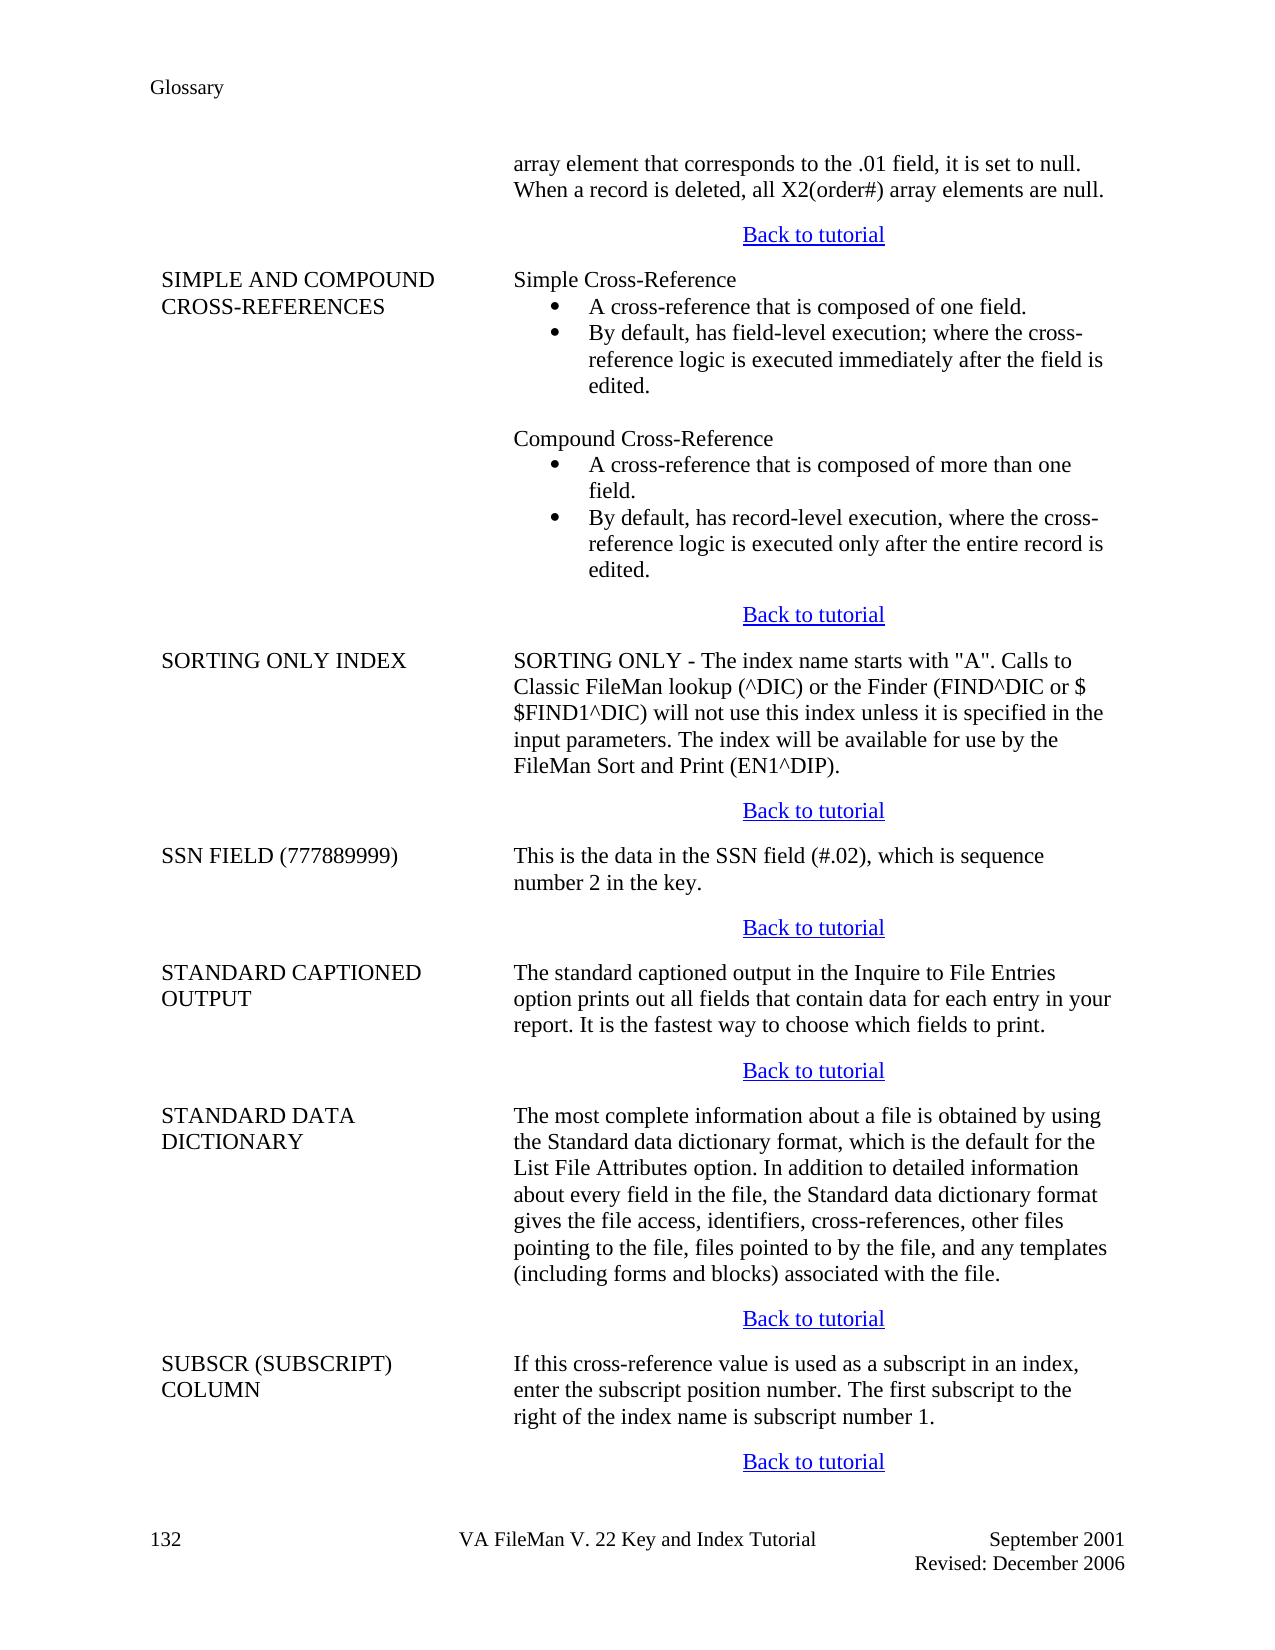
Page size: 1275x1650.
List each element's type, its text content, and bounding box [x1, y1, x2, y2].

table_cell Simple Cross-Reference A cross-reference that is composed of one field. By default, has field-level execution; where the cross-reference logic is executed immediately after the field is edited. Compound Cross-Reference A cross-reference that is composed of more than one field. By default, has record-level execution, where the cross-reference logic is executed only after the entire record is edited. Back to tutorial [502, 267, 1125, 647]
table_cell If this cross-reference value is used as a subscript in an index, enter the subscript position number. The first subscript to the right of the index name is subscript number 1. Back to tutorial [502, 1350, 1125, 1493]
table_cell SORTING ONLY INDEX [150, 647, 502, 842]
table_cell The most complete information about a file is obtained by using the Standard data dictionary format, which is the default for the List File Attributes option. In addition to detailed information about every field in the file, the Standard data dictionary format gives the file access, identifiers, cross-references, other files pointing to the file, files pointed to by the file, and any templates (including forms and blocks) associated with the file. Back to tutorial [502, 1102, 1125, 1350]
table_cell SUBSCR (SUBSCRIPT) COLUMN [150, 1350, 502, 1493]
table_cell [150, 150, 502, 267]
table_cell The standard captioned output in the Inquire to File Entries option prints out all fields that contain data for each entry in your report. It is the fastest way to choose which fields to print. Back to tutorial [502, 959, 1125, 1102]
table_cell STANDARD DATA DICTIONARY [150, 1102, 502, 1350]
table_cell This is the data in the SSN field (#.02), which is sequence number 2 in the key. Back to tutorial [502, 842, 1125, 959]
table_cell SIMPLE AND COMPOUND CROSS-REFERENCES [150, 267, 502, 647]
table_cell STANDARD CAPTIONED OUTPUT [150, 959, 502, 1102]
table_cell SSN FIELD (777889999) [150, 842, 502, 959]
table_cell SORTING ONLY - The index name starts with "A". Calls to Classic FileMan lookup (^DIC) or the Finder (FIND^DIC or $$FIND1^DIC) will not use this index unless it is specified in the input parameters. The index will be available for use by the FileMan Sort and Print (EN1^DIP). Back to tutorial [502, 647, 1125, 842]
table_cell array element that corresponds to the .01 field, it is set to null. When a record is deleted, all X2(order#) array elements are null. Back to tutorial [502, 150, 1125, 267]
